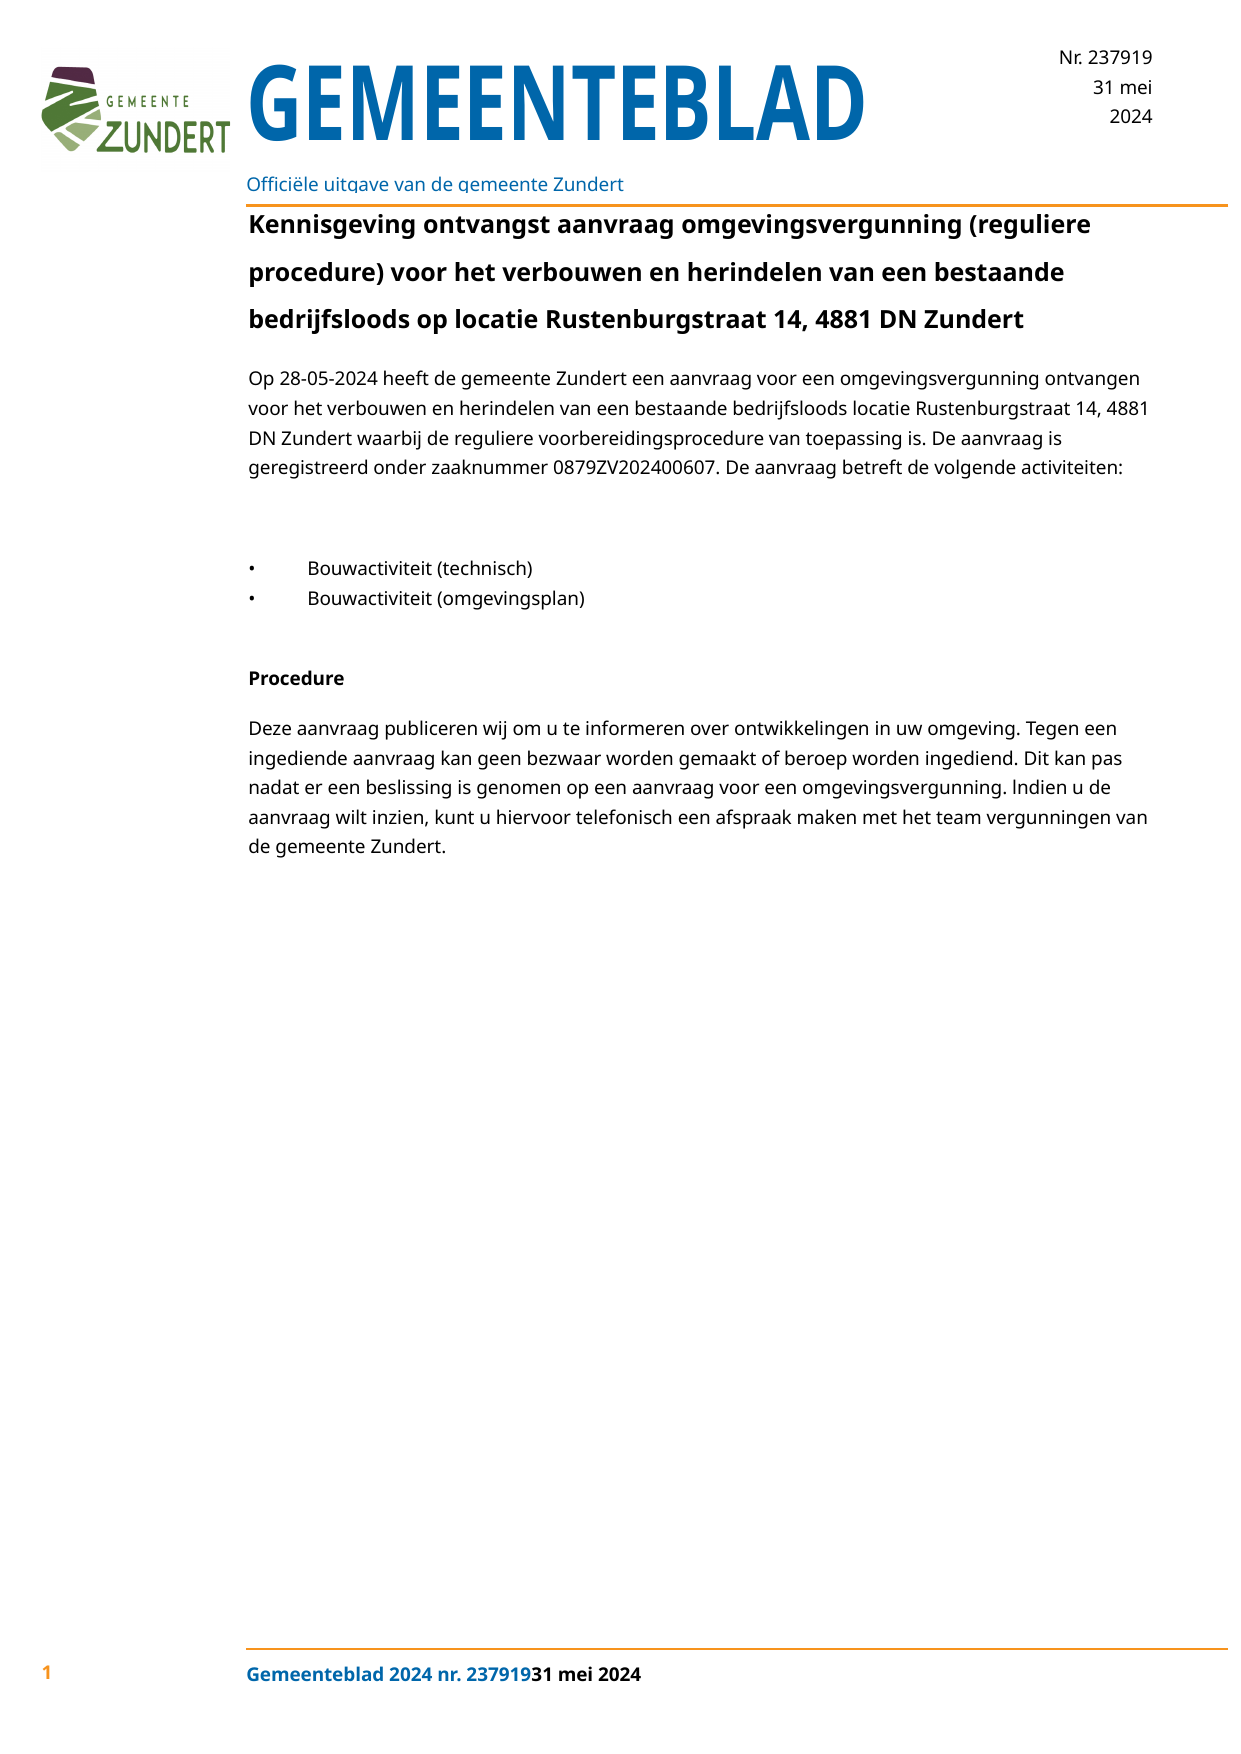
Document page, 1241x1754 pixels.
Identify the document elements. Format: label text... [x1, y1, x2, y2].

picture [41, 47, 231, 172]
text Deze aanvraag publiceren wij om u te informeren over ontwikkelingen in uw omgeving. Tegen een ingediende aanvraag kan geen bezwaar worden gemaakt of beroep worden ingediend. Dit kan pas nadat er een beslissing is genomen op een aanvraag voor een omgevingsvergunning. lndien u de aanvraag wilt inzien, kunt u hiervoor telefonisch een afspraak maken met het team vergunningen van de gemeente Zundert. [248, 715, 1152, 859]
text Op 28-05-2024 heeft de gemeente Zundert een aanvraag voor een omgevingsvergunning ontvangen voor het verbouwen en herindelen van een bestaande bedrijfsloods locatie Rustenburgstraat 14, 4881 DN Zundert waarbij de reguliere voorbereidingsprocedure van toepassing is. De aanvraag is geregistreerd onder zaaknummer 0879ZV202400607. De aanvraag betreft de volgende activiteiten: [248, 366, 1152, 480]
text Kennisgeving ontvangst aanvraag omgevingsvergunning (reguliere procedure) voor het verbouwen en herindelen van een bestaande bedrijfsloods op locatie Rustenburgstraat 14, 4881 DN Zundert [248, 207, 1152, 336]
list Bouwactiviteit (omgevingsplan) [248, 585, 1152, 610]
list Bouwactiviteit (technisch) [248, 555, 1152, 581]
text Procedure [248, 665, 1152, 690]
